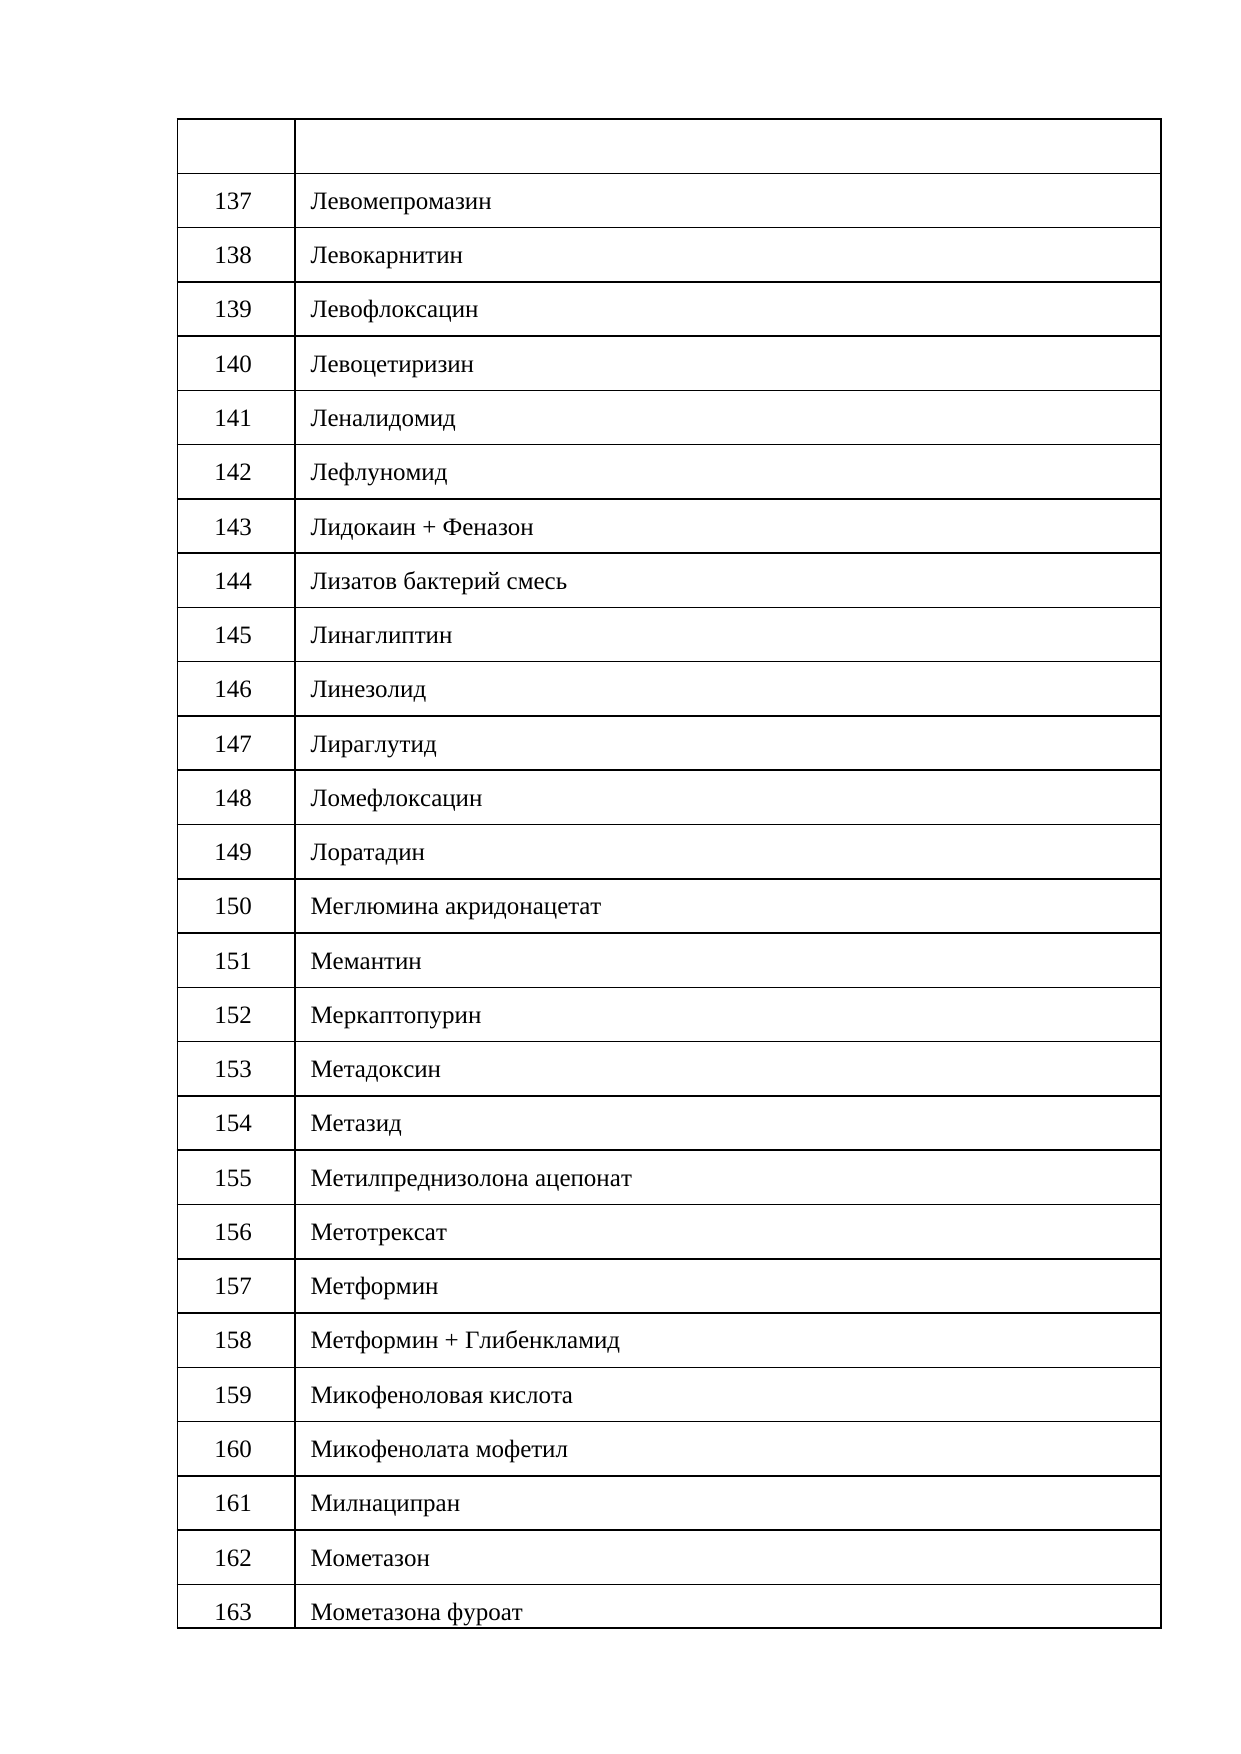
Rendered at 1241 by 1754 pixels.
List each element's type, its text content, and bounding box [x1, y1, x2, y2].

table_cell 143 [178, 500, 294, 552]
table_cell Левокарнитин [296, 228, 1160, 281]
table_cell Левофлоксацин [296, 283, 1160, 335]
table_cell Левоцетиризин [296, 337, 1160, 389]
table_cell Лефлуномид [296, 445, 1160, 498]
table_cell 148 [178, 771, 294, 824]
table_cell Ломефлоксацин [296, 771, 1160, 824]
table_cell Метотрексат [296, 1205, 1160, 1258]
table_cell [178, 120, 294, 172]
table_cell 139 [178, 283, 294, 335]
table_cell [296, 120, 1160, 172]
table_cell 151 [178, 934, 294, 986]
table_cell Метформин [296, 1260, 1160, 1312]
table_cell Мемантин [296, 934, 1160, 986]
table_cell Лираглутид [296, 717, 1160, 769]
table_cell Лидокаин + Феназон [296, 500, 1160, 552]
table_cell Линезолид [296, 662, 1160, 715]
table_cell Меркаптопурин [296, 988, 1160, 1041]
table_cell Микофенолата мофетил [296, 1422, 1160, 1475]
table_cell 161 [178, 1477, 294, 1529]
table_cell 142 [178, 445, 294, 498]
table_cell Леналидомид [296, 391, 1160, 444]
table_cell 150 [178, 880, 294, 932]
table_cell Левомепромазин [296, 174, 1160, 227]
table_cell 154 [178, 1097, 294, 1149]
table_cell 140 [178, 337, 294, 389]
table_cell 146 [178, 662, 294, 715]
table_cell 157 [178, 1260, 294, 1312]
table_cell Метформин + Глибенкламид [296, 1314, 1160, 1366]
table_cell 155 [178, 1151, 294, 1203]
table_cell 163 [178, 1585, 294, 1627]
table_cell Метилпреднизолона ацепонат [296, 1151, 1160, 1203]
table_cell 144 [178, 554, 294, 607]
table_cell 158 [178, 1314, 294, 1366]
table_cell 156 [178, 1205, 294, 1258]
table_cell 160 [178, 1422, 294, 1475]
table_cell 162 [178, 1531, 294, 1583]
table_cell 141 [178, 391, 294, 444]
table_cell 137 [178, 174, 294, 227]
table_cell 138 [178, 228, 294, 281]
table_cell 153 [178, 1042, 294, 1095]
table_cell Линаглиптин [296, 608, 1160, 661]
table_cell Лизатов бактерий смесь [296, 554, 1160, 607]
table_cell 152 [178, 988, 294, 1041]
table_cell 159 [178, 1368, 294, 1421]
table_cell 145 [178, 608, 294, 661]
table_cell 149 [178, 825, 294, 878]
table_cell Микофеноловая кислота [296, 1368, 1160, 1421]
table_cell Мометазон [296, 1531, 1160, 1583]
table_cell Метазид [296, 1097, 1160, 1149]
table_cell Мометазона фуроат [296, 1585, 1160, 1627]
table_cell 147 [178, 717, 294, 769]
table_cell Метадоксин [296, 1042, 1160, 1095]
table_cell Меглюмина акридонацетат [296, 880, 1160, 932]
table_cell Милнаципран [296, 1477, 1160, 1529]
table_cell Лоратадин [296, 825, 1160, 878]
